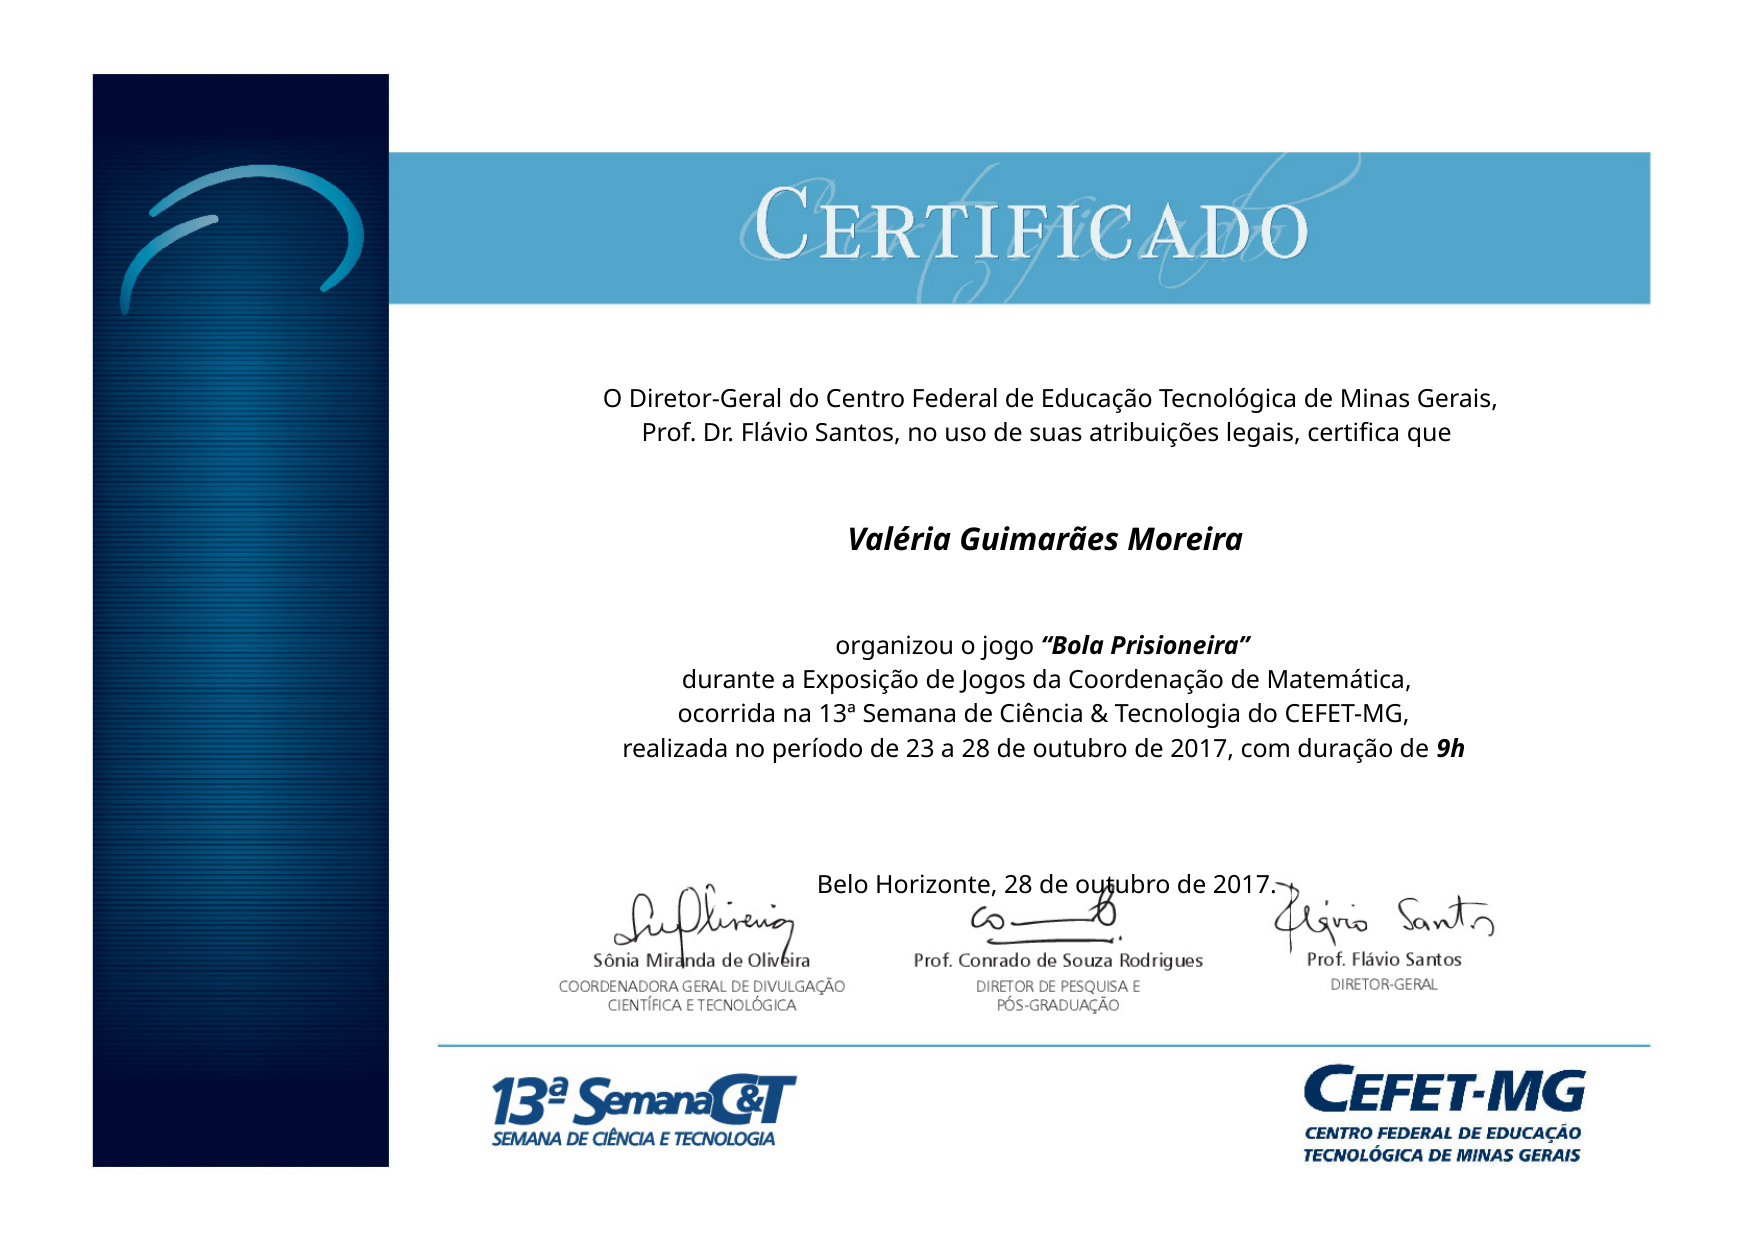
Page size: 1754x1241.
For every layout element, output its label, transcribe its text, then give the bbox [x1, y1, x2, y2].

picture [476, 901, 1277, 1021]
text Valéria Guimarães Moreira [340, 517, 1754, 560]
text O Diretor-Geral do Centro Federal de Educação Tecnológica de Minas Gerais, [0, 381, 1754, 415]
text Belo Horizonte, 28 de outubro de 2017. [340, 866, 1754, 901]
text Prof. Dr. Flávio Santos, no uso de suas atribuições legais, certifica que [340, 415, 1754, 449]
picture [476, 560, 1277, 628]
text realizada no período de 23 a 28 de outubro de 2017, com duração de 9h [340, 730, 1754, 764]
text organizou o jogo “Bola Prisioneira” [340, 628, 1754, 662]
text ocorrida na 13ª Semana de Ciência & Tecnologia do CEFET-MG, [340, 696, 1754, 730]
picture [476, 220, 1277, 381]
picture [476, 449, 1277, 517]
text durante a Exposição de Jogos da Coordenação de Matemática, [340, 662, 1754, 696]
picture [476, 764, 1277, 866]
